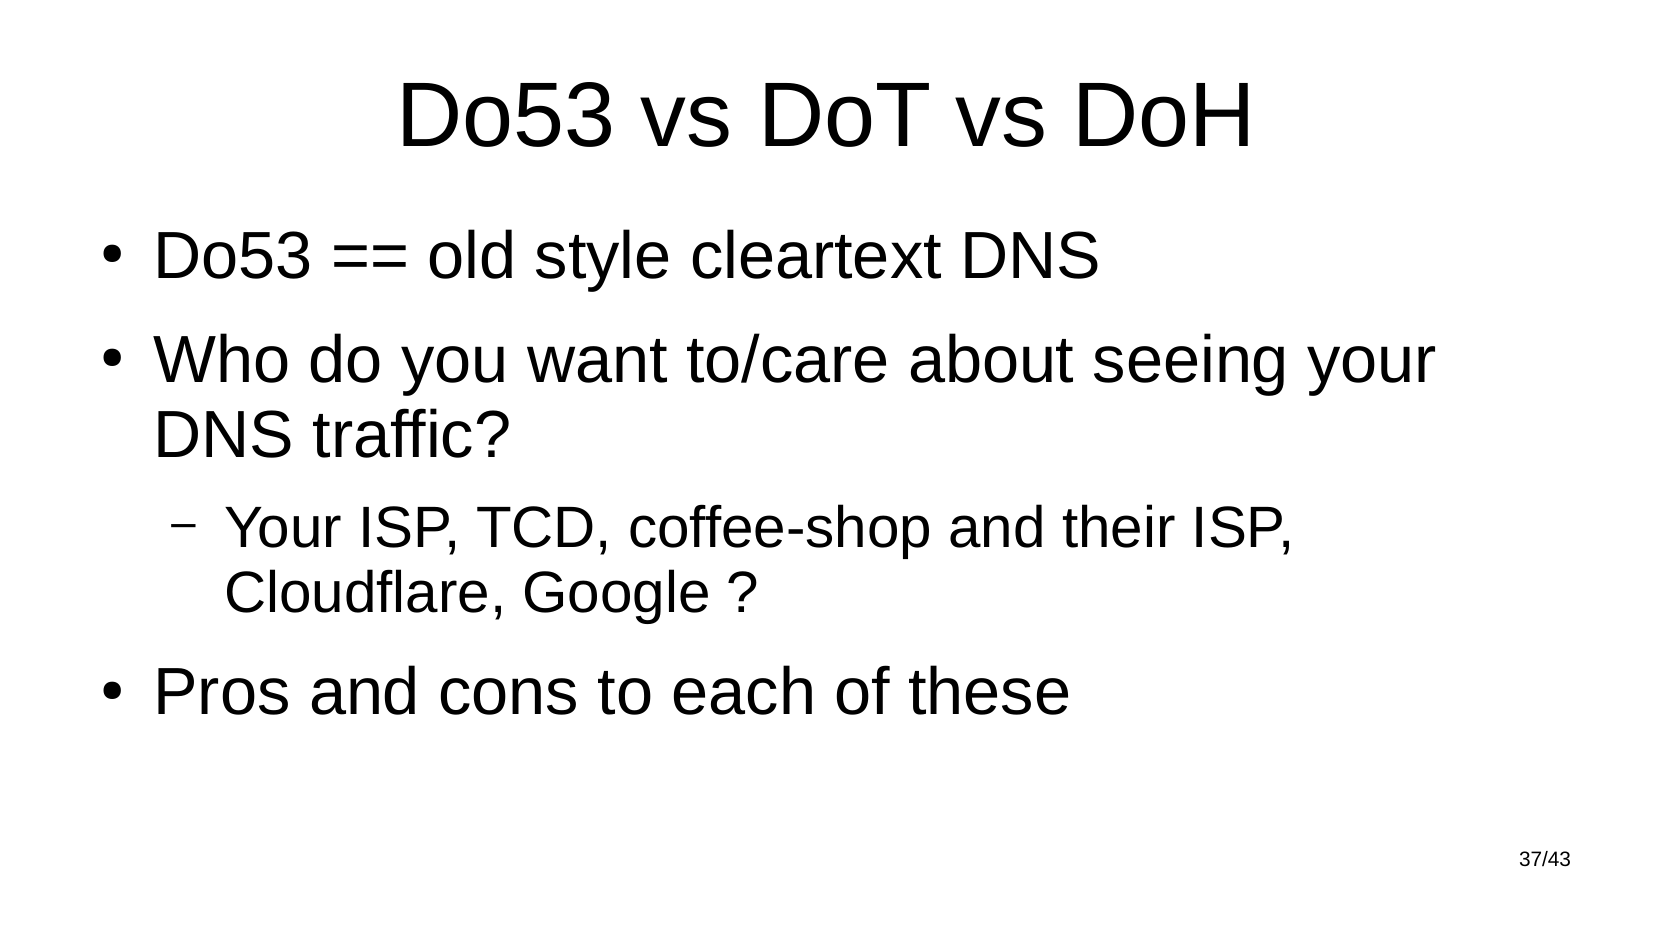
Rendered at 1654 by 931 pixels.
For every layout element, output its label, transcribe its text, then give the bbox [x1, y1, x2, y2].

list Do53 == old style cleartext DNS Who do you want to/care about seeing your DNS traffic? Your ISP, TCD, coffee-shop and their ISP, Cloudflare, Google ? Pros and cons to each of these [82, 217, 1571, 758]
title Do53 vs DoT vs DoH [82, 37, 1571, 193]
